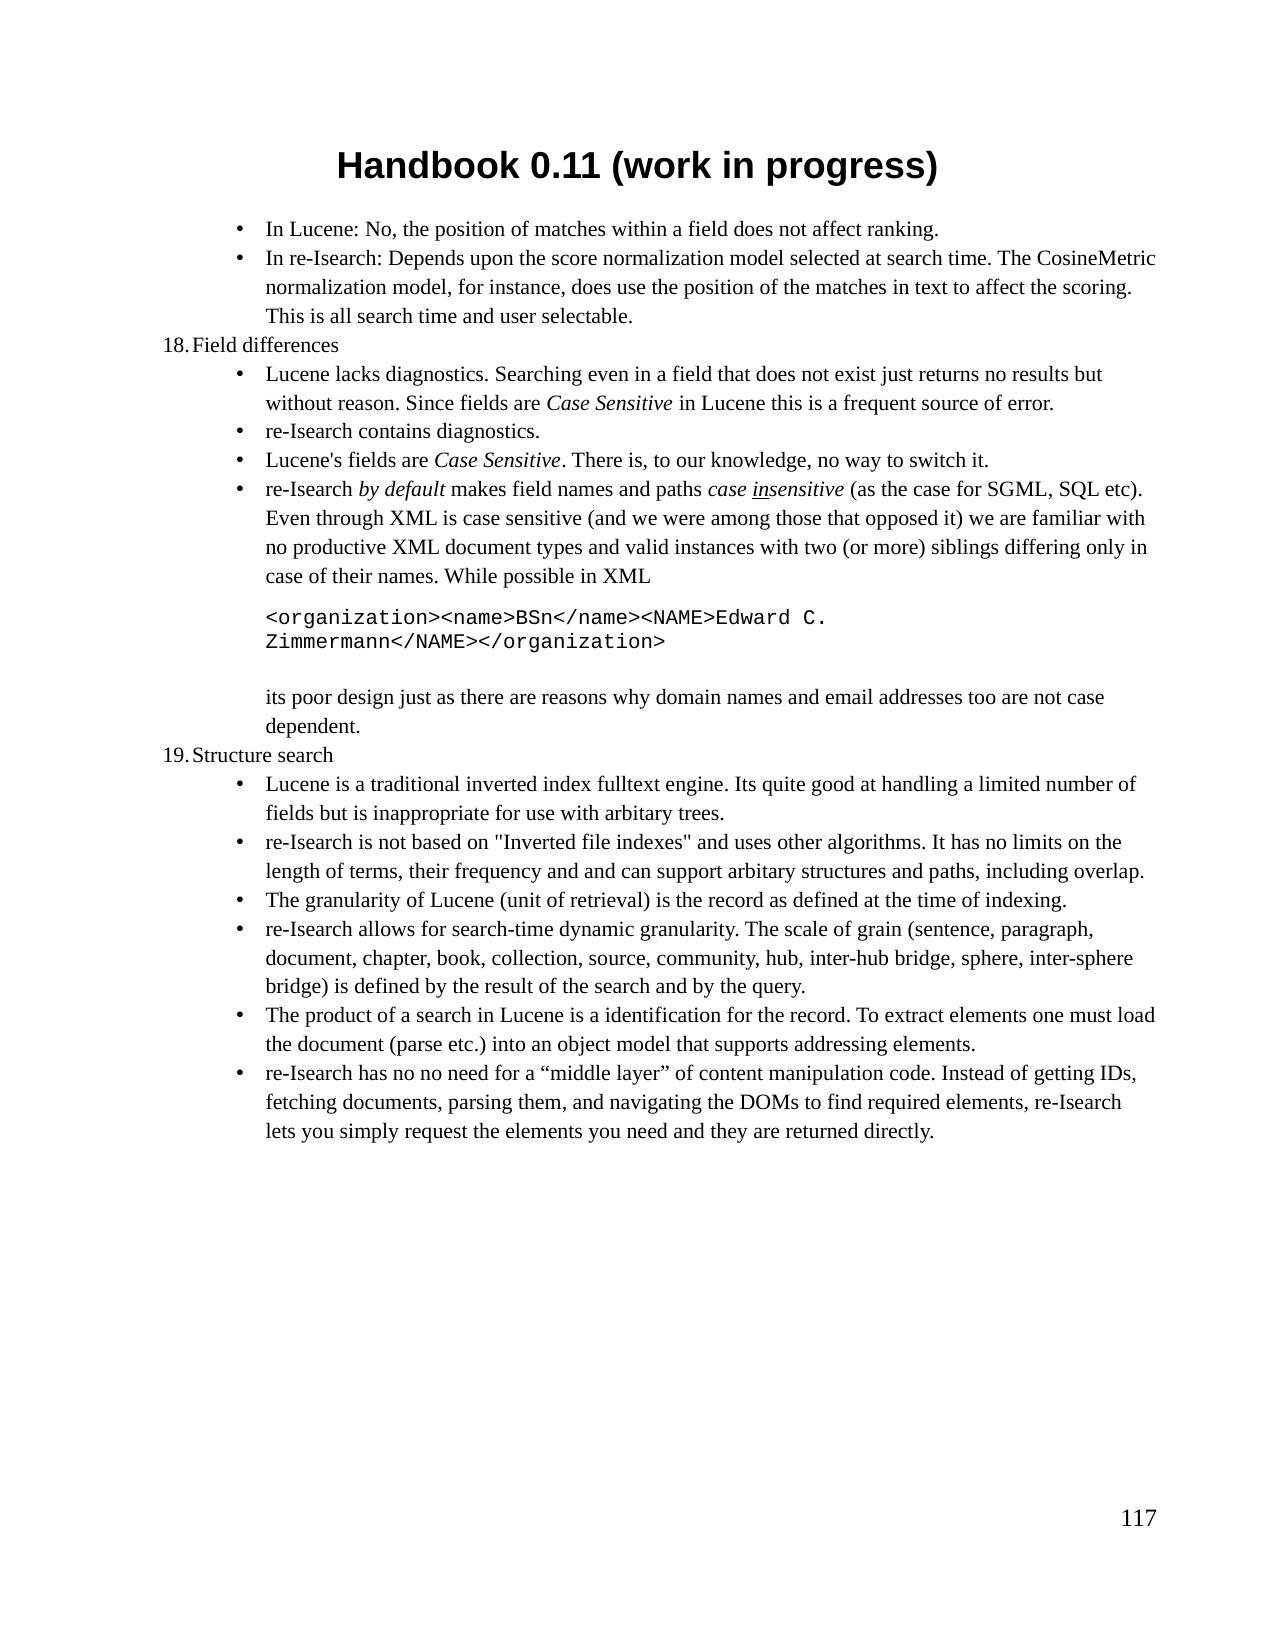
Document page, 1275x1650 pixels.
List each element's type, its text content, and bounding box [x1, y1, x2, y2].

list Structure search [162, 742, 1157, 767]
list In Lucene: No, the position of matches within a field does not affect ranking. [236, 216, 1157, 241]
list re-Isearch by default makes field names and paths case insensitive (as the case for SGML, SQL etc). Even through XML is case sensitive (and we were among those that opposed it) we are familiar with no productive XML document types and valid instances with two (or more) siblings differing only in case of their names. While possible in XML [236, 476, 1157, 588]
list Lucene is a traditional inverted index fulltext engine. Its quite good at handling a limited number of fields but is inappropriate for use with arbitary trees. [236, 771, 1157, 825]
list Lucene lacks diagnostics. Searching even in a field that does not exist just returns no results but without reason. Since fields are Case Sensitive in Lucene this is a frequent source of error. [236, 361, 1157, 415]
list re-Isearch is not based on "Inverted file indexes" and uses other algorithms. It has no limits on the length of terms, their frequency and and can support arbitary structures and paths, including overlap. [236, 829, 1157, 883]
list <organization><name>BSn</name><NAME>Edward C. Zimmermann</NAME></organization> [236, 607, 1157, 654]
list The granularity of Lucene (unit of retrieval) is the record as defined at the time of indexing. [236, 887, 1157, 912]
list re-Isearch contains diagnostics. [236, 418, 1157, 444]
list The product of a search in Lucene is a identification for the record. To extract elements one must load the document (parse etc.) into an object model that supports addressing elements. [236, 1002, 1157, 1057]
list Field differences [162, 332, 1157, 357]
list Lucene's fields are Case Sensitive. There is, to our knowledge, no way to switch it. [236, 447, 1157, 473]
list re-Isearch has no no need for a “middle layer” of content manipulation code. Instead of getting IDs, fetching documents, parsing them, and navigating the DOMs to find required elements, re-Isearch lets you simply request the elements you need and they are returned directly. [236, 1060, 1157, 1143]
list re-Isearch allows for search-time dynamic granularity. The scale of grain (sentence, paragraph, document, chapter, book, collection, source, community, hub, inter-hub bridge, sphere, inter-sphere bridge) is defined by the result of the search and by the query. [236, 916, 1157, 999]
list In re-Isearch: Depends upon the score normalization model selected at search time. The CosineMetric normalization model, for instance, does use the position of the matches in text to affect the scoring. This is all search time and user selectable. [236, 245, 1157, 328]
list its poor design just as there are reasons why domain names and email addresses too are not case dependent. [236, 684, 1157, 738]
